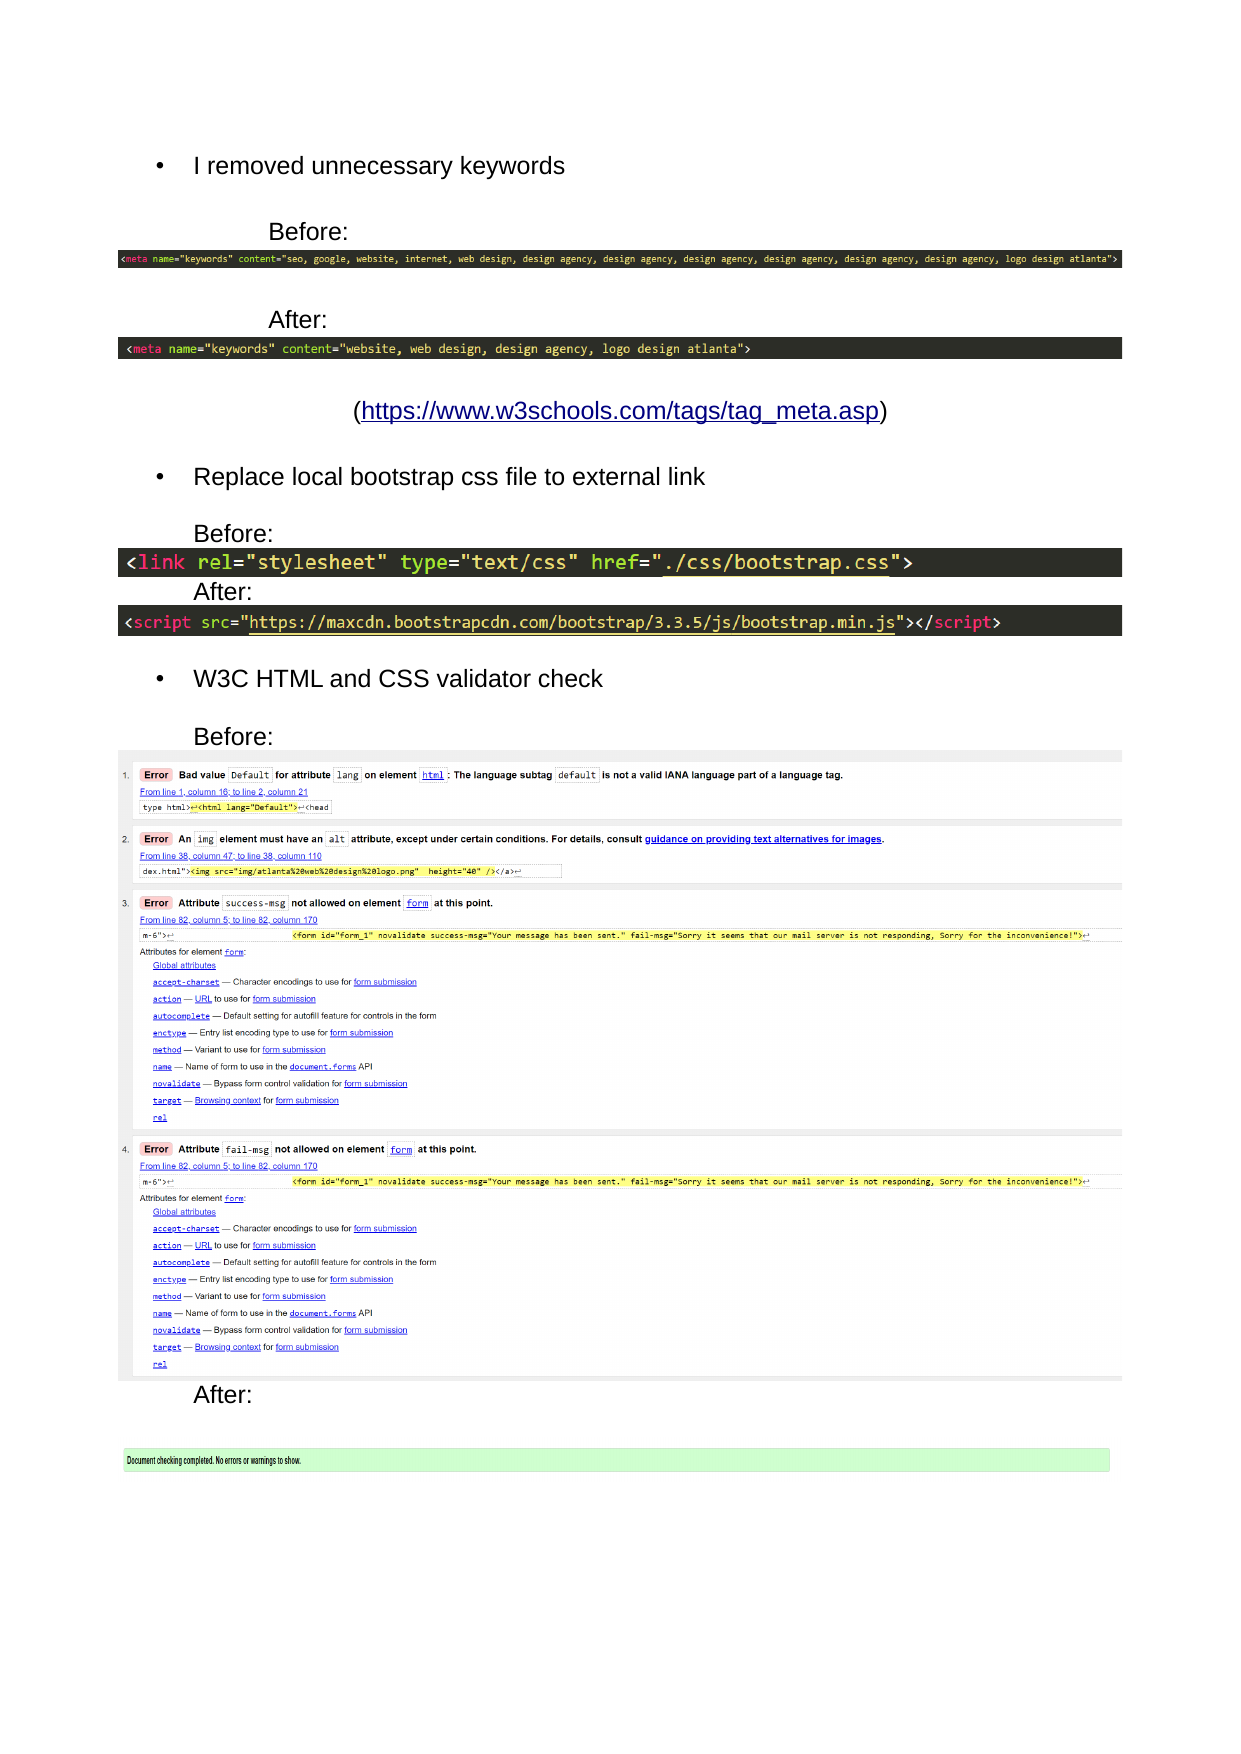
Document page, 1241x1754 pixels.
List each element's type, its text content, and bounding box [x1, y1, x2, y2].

text Before: [118, 722, 1122, 750]
text (https://www.w3schools.com/tags/tag_meta.asp) [118, 396, 1122, 424]
picture [118, 750, 1123, 1381]
list W3C HTML and CSS validator check [156, 664, 1122, 693]
text After: [118, 1381, 1122, 1409]
list Replace local bootstrap css file to external link [156, 462, 1122, 491]
text Before: [118, 217, 1122, 246]
list I removed unnecessary keywords [156, 151, 1122, 180]
picture [118, 548, 1123, 577]
list Before: [156, 519, 1122, 548]
text After: [118, 304, 1122, 333]
picture [118, 337, 1123, 359]
picture [118, 250, 1123, 268]
picture [118, 1437, 1123, 1482]
text After: [118, 577, 1122, 605]
picture [118, 605, 1123, 636]
